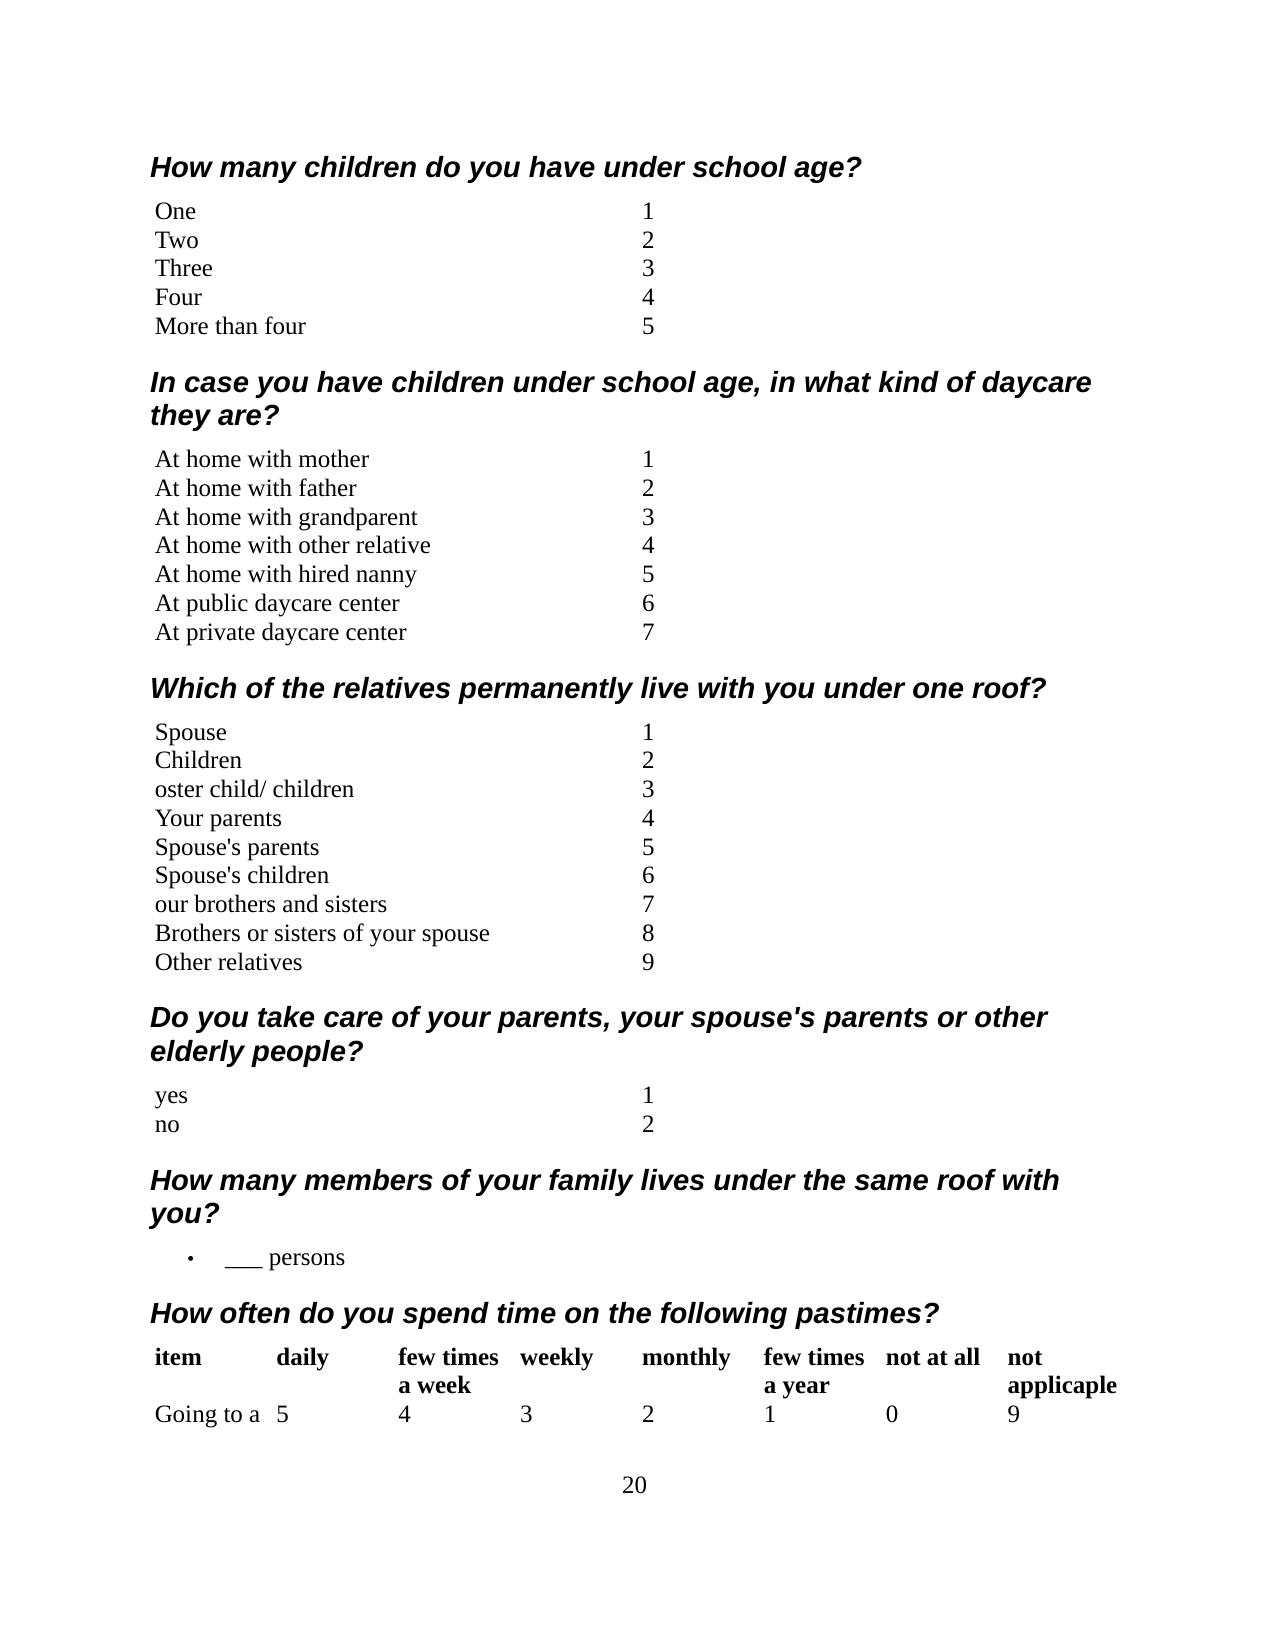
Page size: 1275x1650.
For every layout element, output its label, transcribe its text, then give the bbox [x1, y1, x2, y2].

table_cell More than four [150, 311, 637, 340]
table_cell 2 [638, 1109, 1125, 1137]
table_cell 3 [638, 502, 1125, 531]
table_cell oster child/ children [150, 774, 637, 803]
table_cell Four [150, 282, 637, 311]
table_cell Spouse's children [150, 860, 637, 889]
table_cell 8 [638, 918, 1125, 947]
table_header daily [272, 1342, 394, 1399]
table_cell At home with father [150, 473, 637, 502]
subtitle How many children do you have under school age? [150, 150, 1125, 183]
table_cell 0 [881, 1399, 1003, 1428]
table_cell 3 [638, 774, 1125, 803]
table_cell At home with hired nanny [150, 559, 637, 588]
table_cell 3 [638, 254, 1125, 282]
table_cell At public daycare center [150, 588, 637, 617]
table_cell Other relatives [150, 947, 637, 975]
table_header At home with mother [150, 444, 637, 473]
table_cell At home with other relative [150, 531, 637, 559]
table_header not applicaple [1003, 1342, 1125, 1399]
table_header not at all [881, 1342, 1003, 1399]
list ___ persons [187, 1242, 1125, 1271]
table_cell 1 [759, 1399, 881, 1428]
table_cell 7 [638, 889, 1125, 918]
table_cell no [150, 1109, 637, 1137]
table_cell 4 [394, 1399, 516, 1428]
table_cell At private daycare center [150, 617, 637, 646]
table_header yes [150, 1080, 637, 1109]
table_cell 9 [1003, 1399, 1125, 1428]
table_cell Spouse's parents [150, 832, 637, 860]
table_cell 2 [638, 1399, 759, 1428]
subtitle Which of the relatives permanently live with you under one roof? [150, 671, 1125, 704]
table_cell 7 [638, 617, 1125, 646]
table_cell 4 [638, 531, 1125, 559]
table_cell Your parents [150, 803, 637, 832]
table_header item [150, 1342, 272, 1399]
table_cell 5 [638, 311, 1125, 340]
table_cell Three [150, 254, 637, 282]
table_cell 5 [638, 832, 1125, 860]
table_cell 2 [638, 473, 1125, 502]
table_cell 2 [638, 225, 1125, 253]
table_header 1 [638, 444, 1125, 473]
table_cell our brothers and sisters [150, 889, 637, 918]
subtitle Do you take care of your parents, your spouse's parents or other elderly people? [150, 1000, 1125, 1067]
table_cell 5 [272, 1399, 394, 1428]
table_cell 6 [638, 860, 1125, 889]
table_cell At home with grandparent [150, 502, 637, 531]
table_cell Two [150, 225, 637, 253]
table_header 1 [638, 196, 1125, 225]
subtitle In case you have children under school age, in what kind of daycare they are? [150, 365, 1125, 432]
table_header One [150, 196, 637, 225]
table_header weekly [516, 1342, 637, 1399]
subtitle How many members of your family lives under the same roof with you? [150, 1162, 1125, 1229]
table_cell Children [150, 745, 637, 774]
table_cell 9 [638, 947, 1125, 975]
subtitle How often do you spend time on the following pastimes? [150, 1296, 1125, 1329]
table_cell 4 [638, 803, 1125, 832]
table_header few times a week [394, 1342, 516, 1399]
table_header Spouse [150, 717, 637, 745]
table_cell 2 [638, 745, 1125, 774]
table_cell Brothers or sisters of your spouse [150, 918, 637, 947]
table_cell Going to a [150, 1399, 272, 1428]
table_header 1 [638, 717, 1125, 745]
table_cell 4 [638, 282, 1125, 311]
table_cell 3 [516, 1399, 637, 1428]
table_cell 5 [638, 559, 1125, 588]
table_cell 6 [638, 588, 1125, 617]
table_header monthly [638, 1342, 759, 1399]
table_header 1 [638, 1080, 1125, 1109]
table_header few times a year [759, 1342, 881, 1399]
